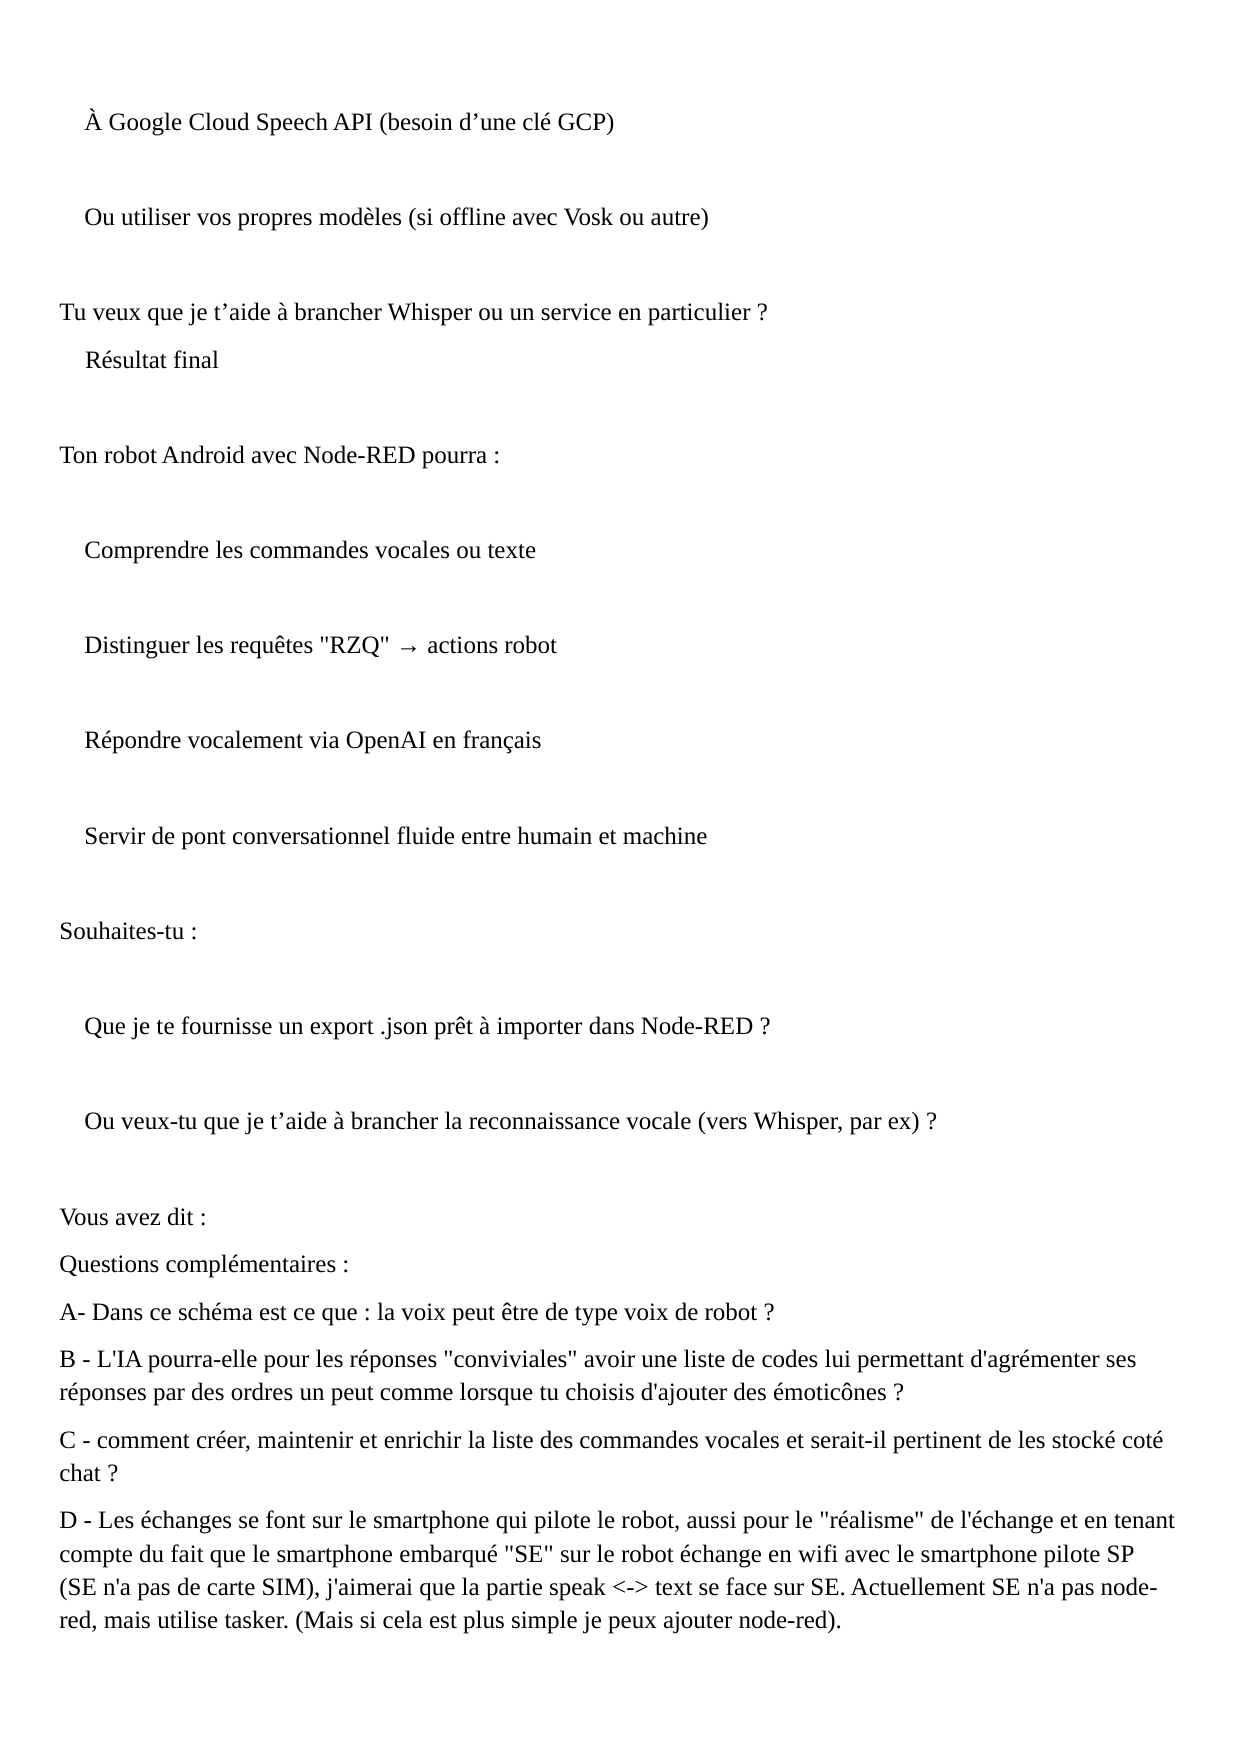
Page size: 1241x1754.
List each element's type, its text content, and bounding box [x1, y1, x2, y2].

text Distinguer les requêtes "RZQ" → actions robot [59, 630, 1181, 659]
text Souhaites-tu : [59, 916, 1181, 945]
text C - comment créer, maintenir et enrichir la liste des commandes vocales et serait-il pertinent de les stocké coté chat ? [59, 1425, 1181, 1487]
text Ton robot Android avec Node-RED pourra : [59, 440, 1181, 469]
text Ou utiliser vos propres modèles (si offline avec Vosk ou autre) [59, 202, 1181, 231]
text Comprendre les commandes vocales ou texte [59, 535, 1181, 564]
text À Google Cloud Speech API (besoin d’une clé GCP) [59, 107, 1181, 135]
text 📱 Résultat final [59, 345, 1181, 373]
text Questions complémentaires : [59, 1249, 1181, 1278]
text Tu veux que je t’aide à brancher Whisper ou un service en particulier ? [59, 297, 1181, 326]
text Servir de pont conversationnel fluide entre humain et machine [59, 821, 1181, 849]
text Vous avez dit : [59, 1202, 1181, 1230]
text Ou veux-tu que je t’aide à brancher la reconnaissance vocale (vers Whisper, par ex) ? [59, 1106, 1181, 1135]
text D - Les échanges se font sur le smartphone qui pilote le robot, aussi pour le "réalisme" de l'échange et en tenant compte du fait que le smartphone embarqué "SE" sur le robot échange en wifi avec le smartphone pilote SP (SE n'a pas de carte SIM), j'aimerai que la partie speak <-> text se face sur SE. Actuellement SE n'a pas node-red, mais utilise tasker. (Mais si cela est plus simple je peux ajouter node-red). [59, 1506, 1181, 1633]
text Que je te fournisse un export .json prêt à importer dans Node-RED ? [59, 1011, 1181, 1040]
text B - L'IA pourra-elle pour les réponses "conviviales" avoir une liste de codes lui permettant d'agrémenter ses réponses par des ordres un peut comme lorsque tu choisis d'ajouter des émoticônes ? [59, 1344, 1181, 1406]
text A- Dans ce schéma est ce que : la voix peut être de type voix de robot ? [59, 1297, 1181, 1326]
text Répondre vocalement via OpenAI en français [59, 726, 1181, 754]
